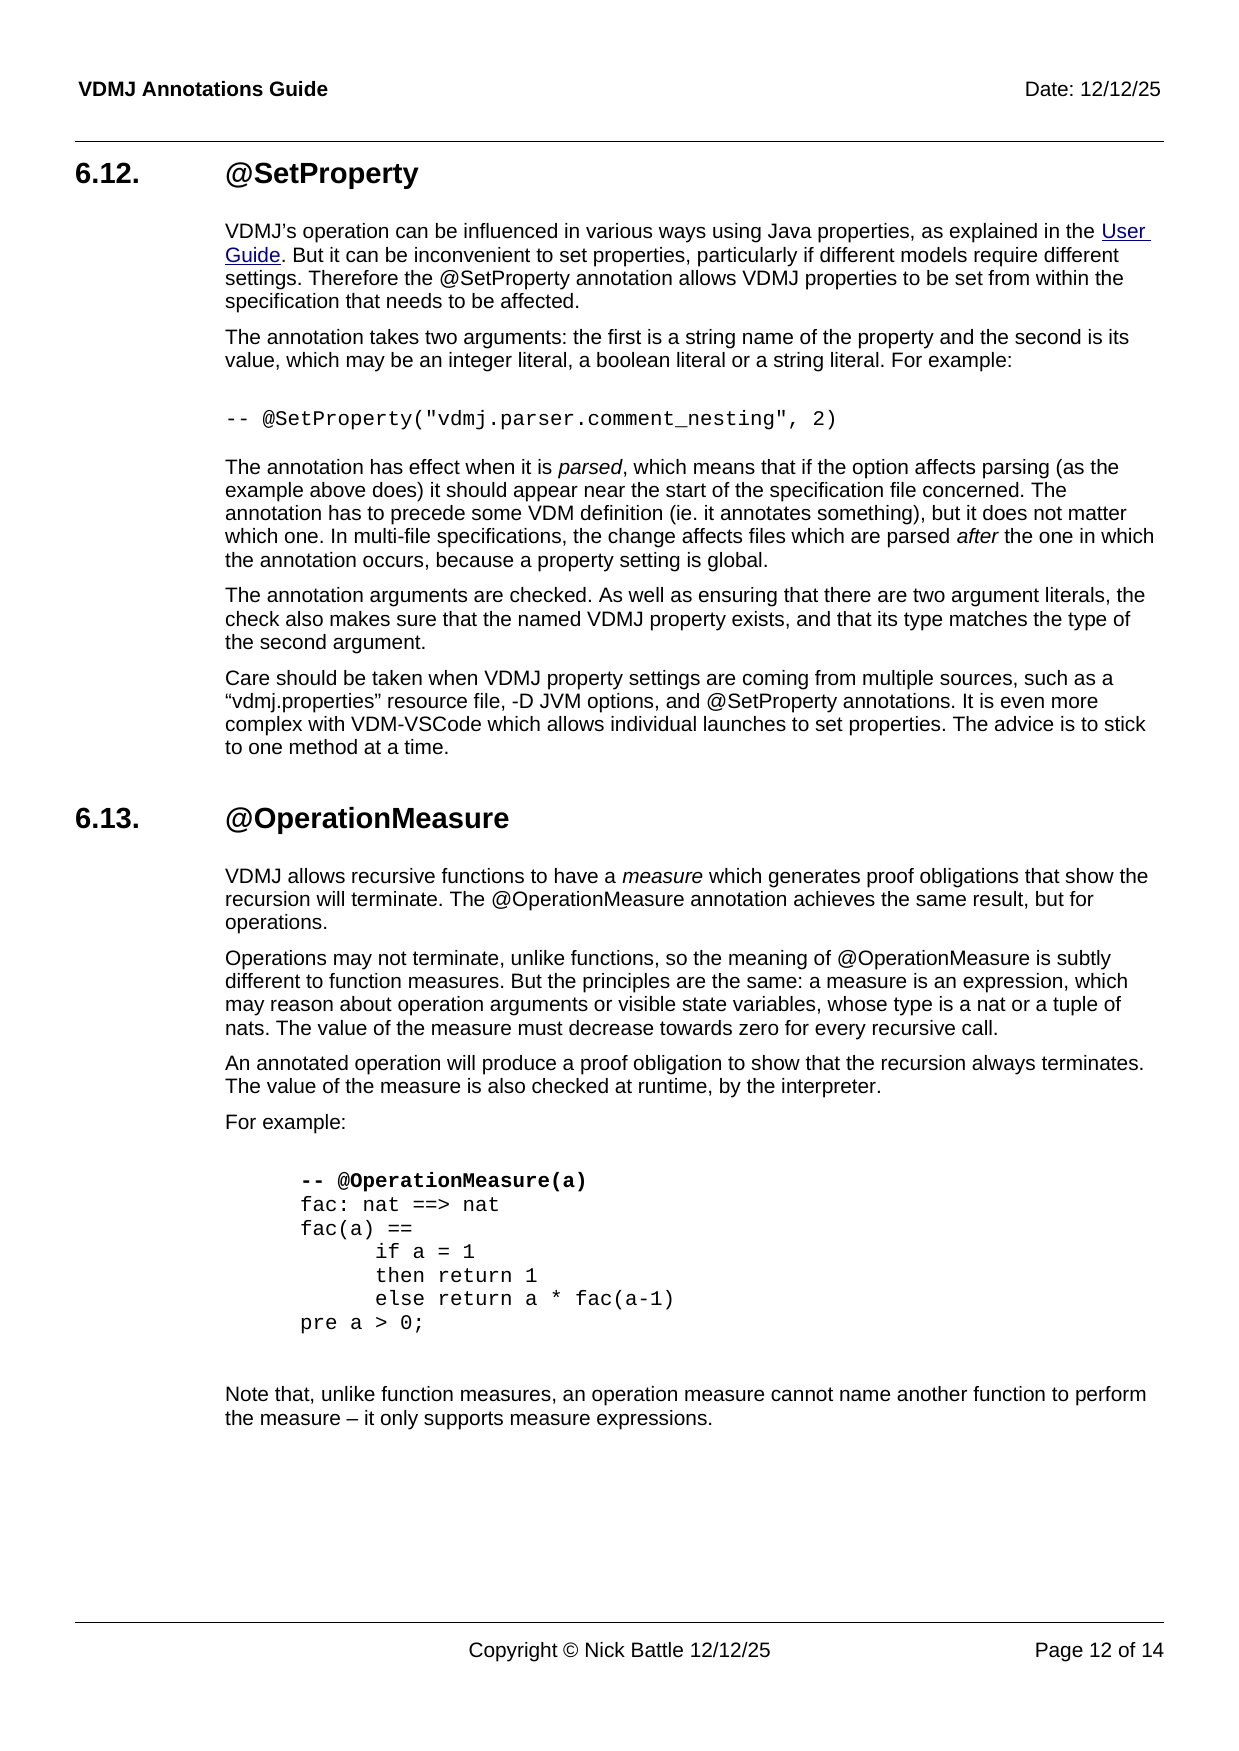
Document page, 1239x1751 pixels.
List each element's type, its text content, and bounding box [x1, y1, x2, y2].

subtitle @OperationMeasure [75, 802, 1164, 834]
text The annotation takes two arguments: the first is a string name of the property and the second is its value, which may be an integer literal, a boolean literal or a string literal. For example: [225, 326, 1164, 372]
text pre a > 0; [225, 1312, 1164, 1336]
text -- @SetProperty("vdmj.parser.comment_nesting", 2) [225, 408, 1164, 432]
text Operations may not terminate, unlike functions, so the meaning of @OperationMeasure is subtly different to function measures. But the principles are the same: a measure is an expression, which may reason about operation arguments or visible state variables, whose type is a nat or a tuple of nats. The value of the measure must decrease towards zero for every recursive call. [225, 946, 1164, 1039]
text The annotation has effect when it is parsed, which means that if the option affects parsing (as the example above does) it should appear near the start of the specification file concerned. The annotation has to precede some VDM definition (ie. it annotates something), but it does not matter which one. In multi-file specifications, the change affects files which are parsed after the one in which the annotation occurs, because a property setting is global. [225, 455, 1164, 572]
text The annotation arguments are checked. As well as ensuring that there are two argument literals, the check also makes sure that the named VDMJ property exists, and that its type matches the type of the second argument. [225, 584, 1164, 654]
text fac: nat ==> nat [225, 1194, 1164, 1217]
text VDMJ allows recursive functions to have a measure which generates proof obligations that show the recursion will terminate. The @OperationMeasure annotation achieves the same result, but for operations. [225, 864, 1164, 934]
text Note that, unlike function measures, an operation measure cannot name another function to perform the measure – it only supports measure expressions. [225, 1383, 1164, 1429]
text For example: [225, 1111, 1164, 1134]
text else return a * fac(a-1) [225, 1288, 1164, 1312]
text -- @OperationMeasure(a) [225, 1170, 1164, 1194]
subtitle @SetProperty [75, 157, 1164, 190]
text if a = 1 [225, 1241, 1164, 1265]
text VDMJ’s operation can be influenced in various ways using Java properties, as explained in the User Guide. But it can be inconvenient to set properties, particularly if different models require different settings. Therefore the @SetProperty annotation allows VDMJ properties to be set from within the specification that needs to be affected. [225, 220, 1164, 313]
text Care should be taken when VDMJ property settings are coming from multiple sources, such as a “vdmj.properties” resource file, -D JVM options, and @SetProperty annotations. It is even more complex with VDM-VSCode which allows individual launches to set properties. The advice is to stick to one method at a time. [225, 666, 1164, 759]
text then return 1 [225, 1265, 1164, 1288]
text An annotated operation will produce a proof obligation to show that the recursion always terminates. The value of the measure is also checked at runtime, by the interpreter. [225, 1052, 1164, 1098]
text fac(a) == [225, 1217, 1164, 1241]
